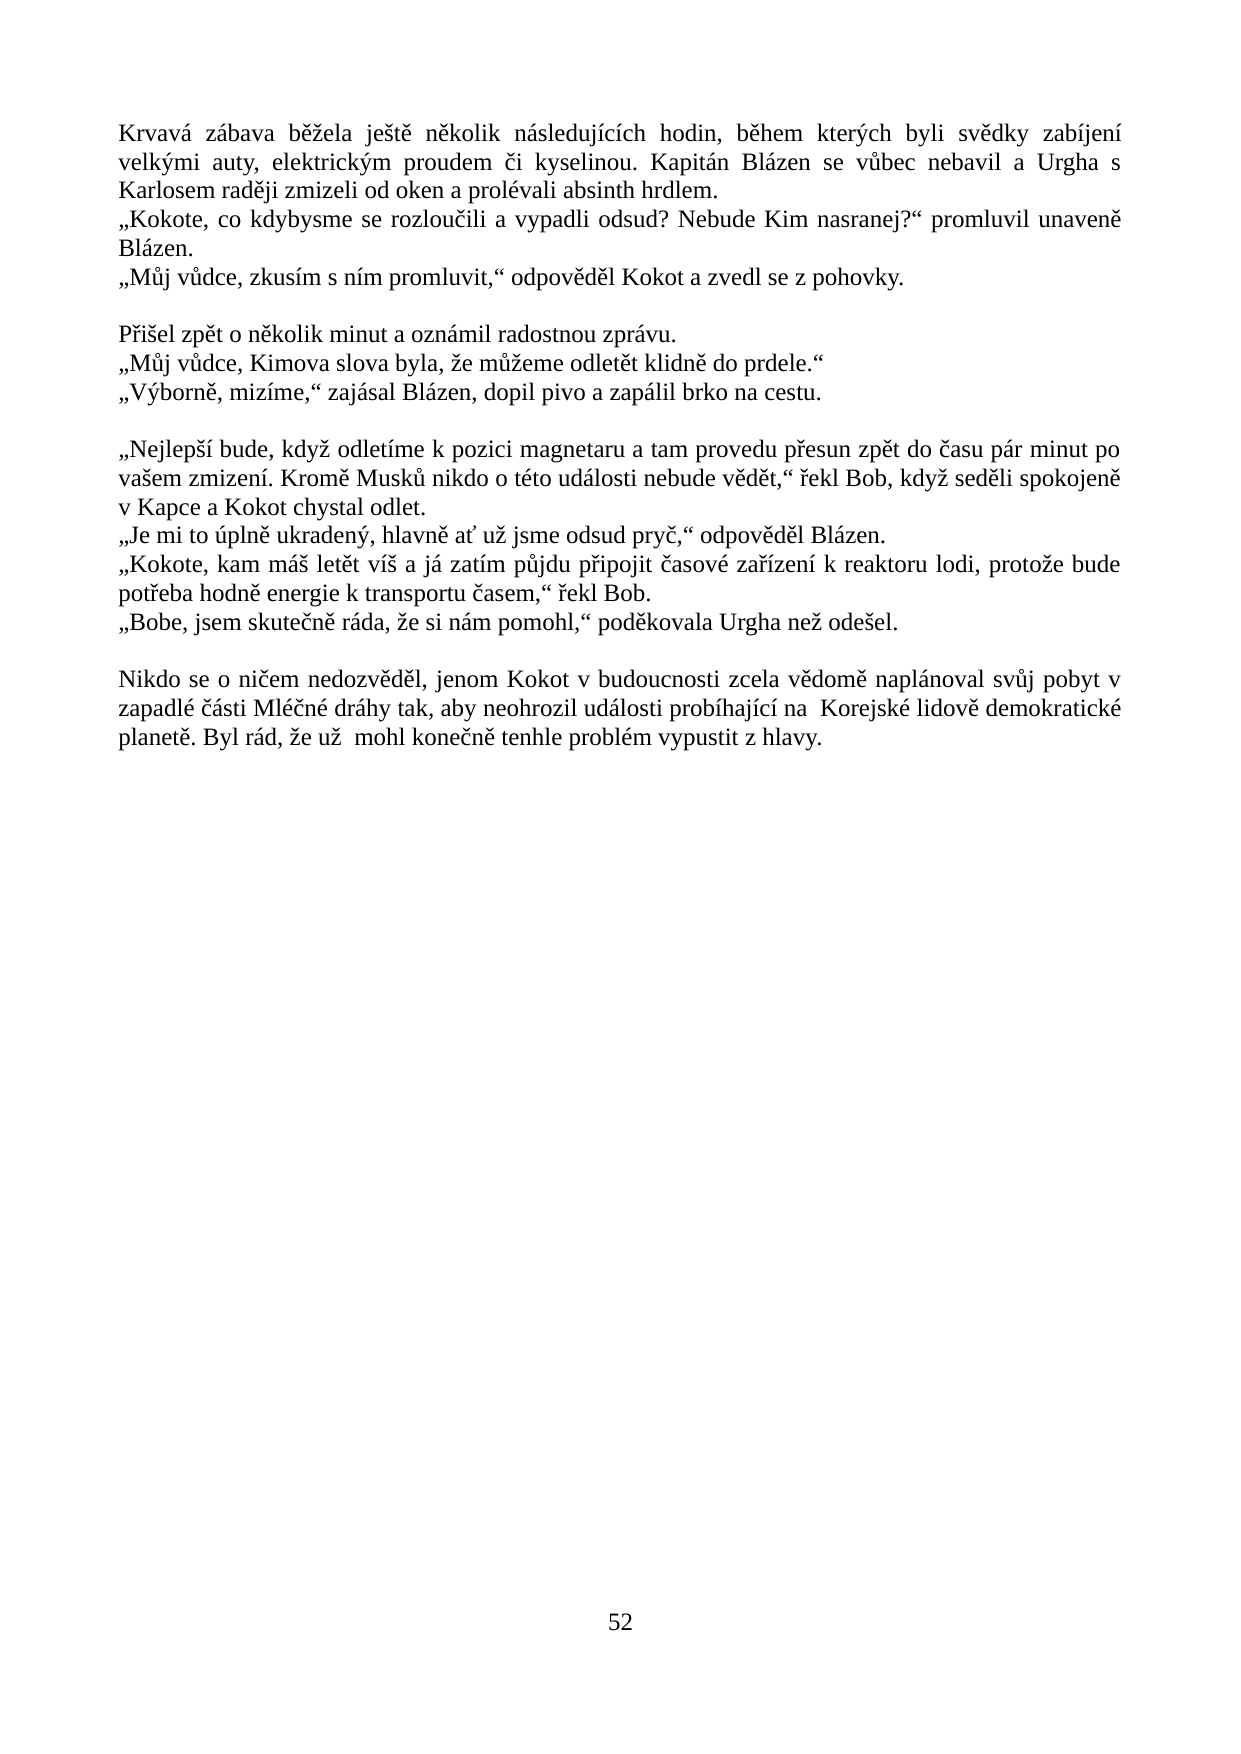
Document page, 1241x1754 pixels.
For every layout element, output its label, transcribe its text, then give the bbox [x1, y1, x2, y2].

text „Je mi to úplně ukradený, hlavně ať už jsme odsud pryč,“ odpověděl Blázen. [118, 521, 1122, 549]
text Nikdo se o ničem nedozvěděl, jenom Kokot v budoucnosti zcela vědomě naplánoval svůj pobyt v zapadlé části Mléčné dráhy tak, aby neohrozil události probíhající na Korejské lidově demokratické planetě. Byl rád, že už mohl konečně tenhle problém vypustit z hlavy. [118, 664, 1122, 751]
text „Kokote, kam máš letět víš a já zatím půjdu připojit časové zařízení k reaktoru lodi, protože bude potřeba hodně energie k transportu časem,“ řekl Bob. [118, 549, 1122, 607]
text „Nejlepší bude, když odletíme k pozici magnetaru a tam provedu přesun zpět do času pár minut po vašem zmizení. Kromě Musků nikdo o této události nebude vědět,“ řekl Bob, když seděli spokojeně v Kapce a Kokot chystal odlet. [118, 434, 1122, 521]
text „Bobe, jsem skutečně ráda, že si nám pomohl,“ poděkovala Urgha než odešel. [118, 607, 1122, 636]
text „Kokote, co kdybysme se rozloučili a vypadli odsud? Nebude Kim nasranej?“ promluvil unaveně Blázen. [118, 204, 1122, 262]
text „Můj vůdce, zkusím s ním promluvit,“ odpověděl Kokot a zvedl se z pohovky. [118, 262, 1122, 291]
text „Výborně, mizíme,“ zajásal Blázen, dopil pivo a zapálil brko na cestu. [118, 377, 1122, 406]
text Krvavá zábava běžela ještě několik následujících hodin, během kterých byli svědky zabíjení velkými auty, elektrickým proudem či kyselinou. Kapitán Blázen se vůbec nebavil a Urgha s Karlosem raději zmizeli od oken a prolévali absinth hrdlem. [118, 118, 1122, 204]
text „Můj vůdce, Kimova slova byla, že můžeme odletět klidně do prdele.“ [118, 348, 1122, 377]
text Přišel zpět o několik minut a oznámil radostnou zprávu. [118, 319, 1122, 348]
